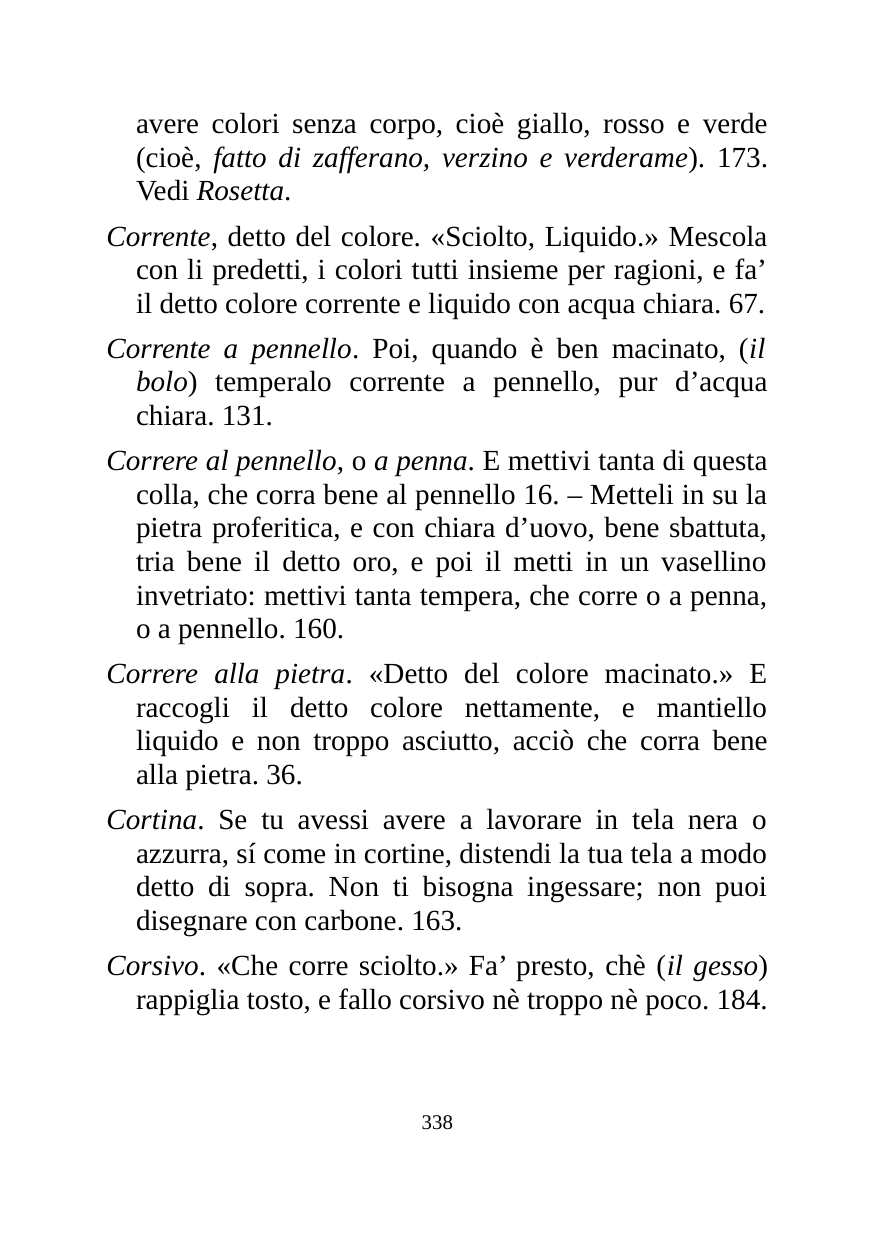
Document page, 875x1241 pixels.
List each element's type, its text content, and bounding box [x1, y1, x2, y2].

text Cortina. Se tu avessi avere a lavorare in tela nera o azzurra, sí come in cortine, distendi la tua tela a modo detto di sopra. Non ti bisogna ingessare; non puoi disegnare con carbone. 163. [106, 802, 768, 937]
text Corrente, detto del colore. «Sciolto, Liquido.» Mescola con li predetti, i colori tutti insieme per ragioni, e fa’ il detto colore corrente e liquido con acqua chiara. 67. [106, 219, 768, 319]
text Corrente a pennello. Poi, quando è ben macinato, (il bolo) temperalo corrente a pennello, pur d’acqua chiara. 131. [106, 331, 768, 432]
text Correre al pennello, o a penna. E mettivi tanta di questa colla, che corra bene al pennello 16. – Metteli in su la pietra proferitica, e con chiara d’uovo, bene sbattuta, tria bene il detto oro, e poi il metti in un vasellino invetriato: mettivi tanta tempera, che corre o a penna, o a pennello. 160. [106, 443, 768, 645]
text Corsivo. «Che corre sciolto.» Fa’ presto, chè (il gesso) rappiglia tosto, e fallo corsivo nè troppo nè poco. 184. [106, 948, 768, 1015]
text avere colori senza corpo, cioè giallo, rosso e verde (cioè, fatto di zafferano, verzino e verderame). 173. Vedi Rosetta. [106, 106, 768, 207]
text Correre alla pietra. «Detto del colore macinato.» E raccogli il detto colore nettamente, e mantiello liquido e non troppo asciutto, acciò che corra bene alla pietra. 36. [106, 656, 768, 791]
